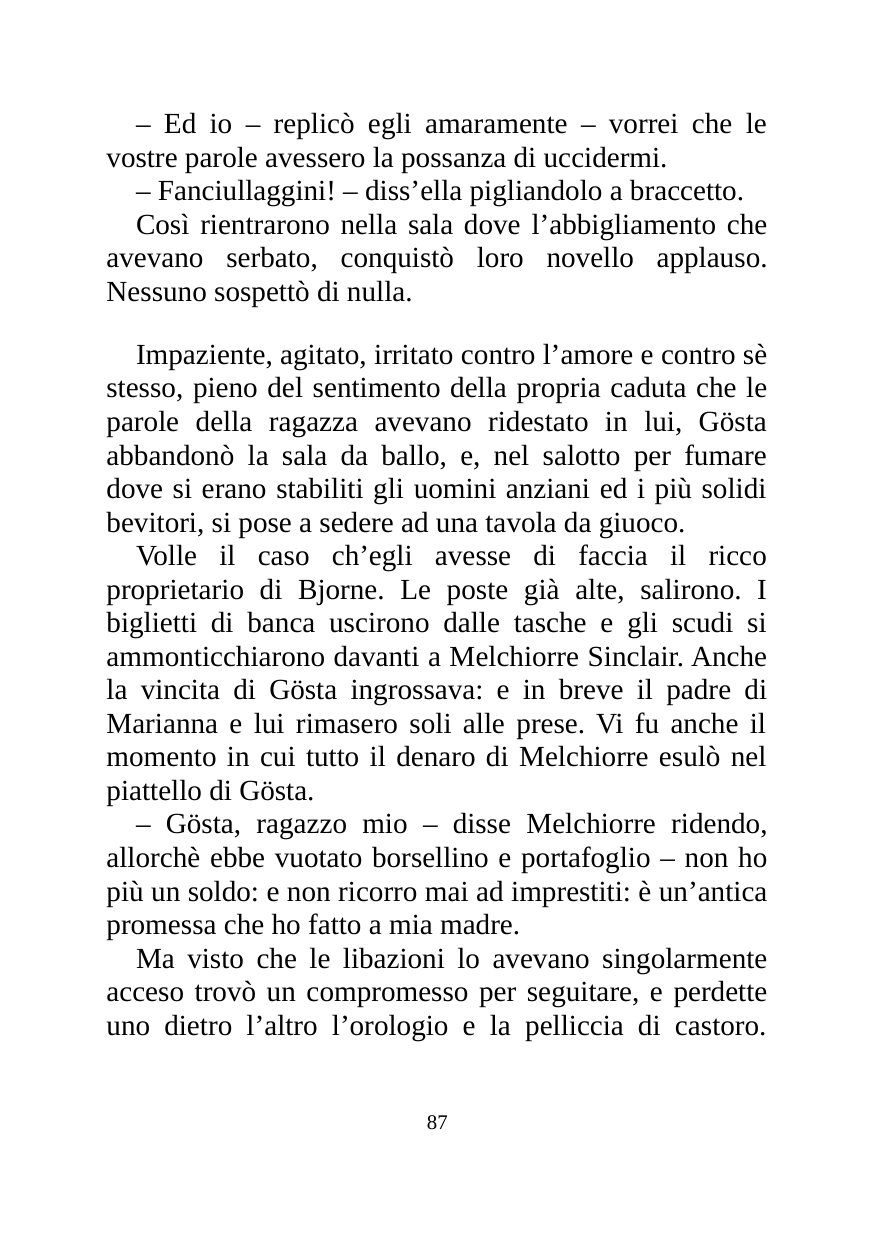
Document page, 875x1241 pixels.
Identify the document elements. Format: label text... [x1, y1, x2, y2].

text – Fanciullaggini! – diss’ella pigliandolo a braccetto. [106, 173, 768, 207]
text – Ed io – replicò egli amaramente – vorrei che le vostre parole avessero la possanza di uccidermi. [106, 106, 768, 173]
text Così rientrarono nella sala dove l’abbigliamento che avevano serbato, conquistò loro novello applauso. Nessuno sospettò di nulla. [106, 207, 768, 307]
text Ma visto che le libazioni lo avevano singolarmente acceso trovò un compromesso per seguitare, e perdette uno dietro l’altro l’orologio e la pelliccia di castoro. [106, 941, 768, 1041]
text Impaziente, agitato, irritato contro l’amore e contro sè stesso, pieno del sentimento della propria caduta che le parole della ragazza avevano ridestato in lui, Gösta abbandonò la sala da ballo, e, nel salotto per fumare dove si erano stabiliti gli uomini anziani ed i più solidi bevitori, si pose a sedere ad una tavola da giuoco. [106, 337, 768, 538]
text Volle il caso ch’egli avesse di faccia il ricco proprietario di Bjorne. Le poste già alte, salirono. I biglietti di banca uscirono dalle tasche e gli scudi si ammonticchiarono davanti a Melchiorre Sinclair. Anche la vincita di Gösta ingrossava: e in breve il padre di Marianna e lui rimasero soli alle prese. Vi fu anche il momento in cui tutto il denaro di Melchiorre esulò nel piattello di Gösta. [106, 538, 768, 807]
text – Gösta, ragazzo mio – disse Melchiorre ridendo, allorchè ebbe vuotato borsellino e portafoglio – non ho più un soldo: e non ricorro mai ad imprestiti: è un’antica promessa che ho fatto a mia madre. [106, 807, 768, 941]
